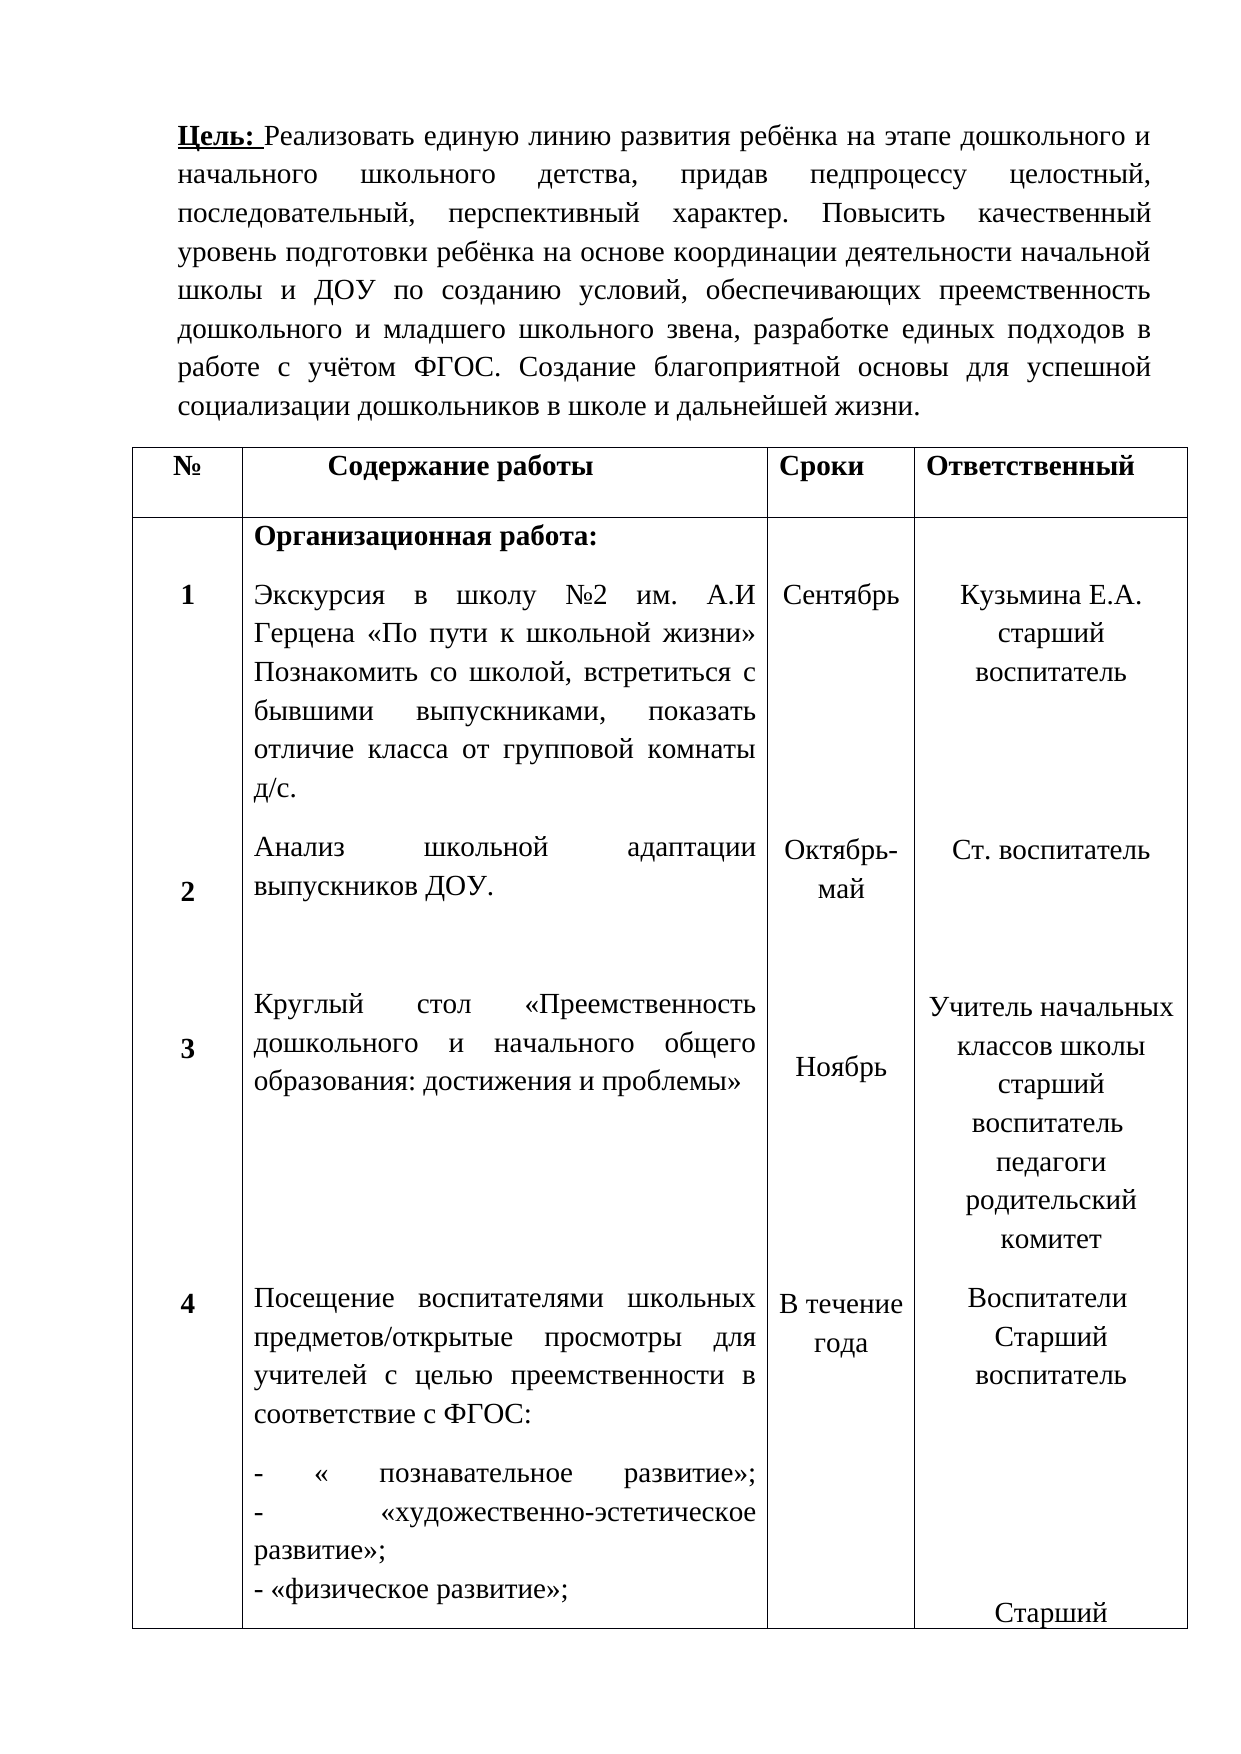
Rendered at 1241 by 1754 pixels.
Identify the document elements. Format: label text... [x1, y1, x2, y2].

table_cell 1 2 3 4 [133, 518, 242, 1628]
table_header Сроки [768, 448, 914, 517]
table_cell Сентябрь Октябрь-май Ноябрь В течение года [768, 518, 914, 1628]
table_header Содержание работы [243, 448, 767, 517]
table_header Ответственный [915, 448, 1187, 517]
table_header № [133, 448, 242, 517]
table_cell Кузьмина Е.А. старший воспитатель Ст. воспитатель Учитель начальных классов школы старший воспитатель педагоги родительский комитет Воспитатели Старший воспитатель Старший [915, 518, 1187, 1628]
table_cell Организационная работа: Экскурсия в школу №2 им. А.И Герцена «По пути к школьной жизни» Познакомить со школой, встретиться с бывшими выпускниками, показать отличие класса от групповой комнаты д/с. Анализ школьной адаптации выпускников ДОУ. Круглый стол «Преемственность дошкольного и начального общего образования: достижения и проблемы» Посещение воспитателями школьных предметов/открытые просмотры для учителей с целью преемственности в соответствие с ФГОС: - « познавательное развитие»; - «художественно-эстетическое развитие»; - «физическое развитие»; [243, 518, 767, 1628]
text Цель: Реализовать единую линию развития ребёнка на этапе дошкольного и начального школьного детства, придав педпроцессу целостный, последовательный, перспективный характер. Повысить качественный уровень подготовки ребёнка на основе координации деятельности начальной школы и ДОУ по созданию условий, обеспечивающих преемственность дошкольного и младшего школьного звена, разработке единых подходов в работе с учётом ФГОС. Создание благоприятной основы для успешной социализации дошкольников в школе и дальнейшей жизни. [177, 118, 1152, 421]
